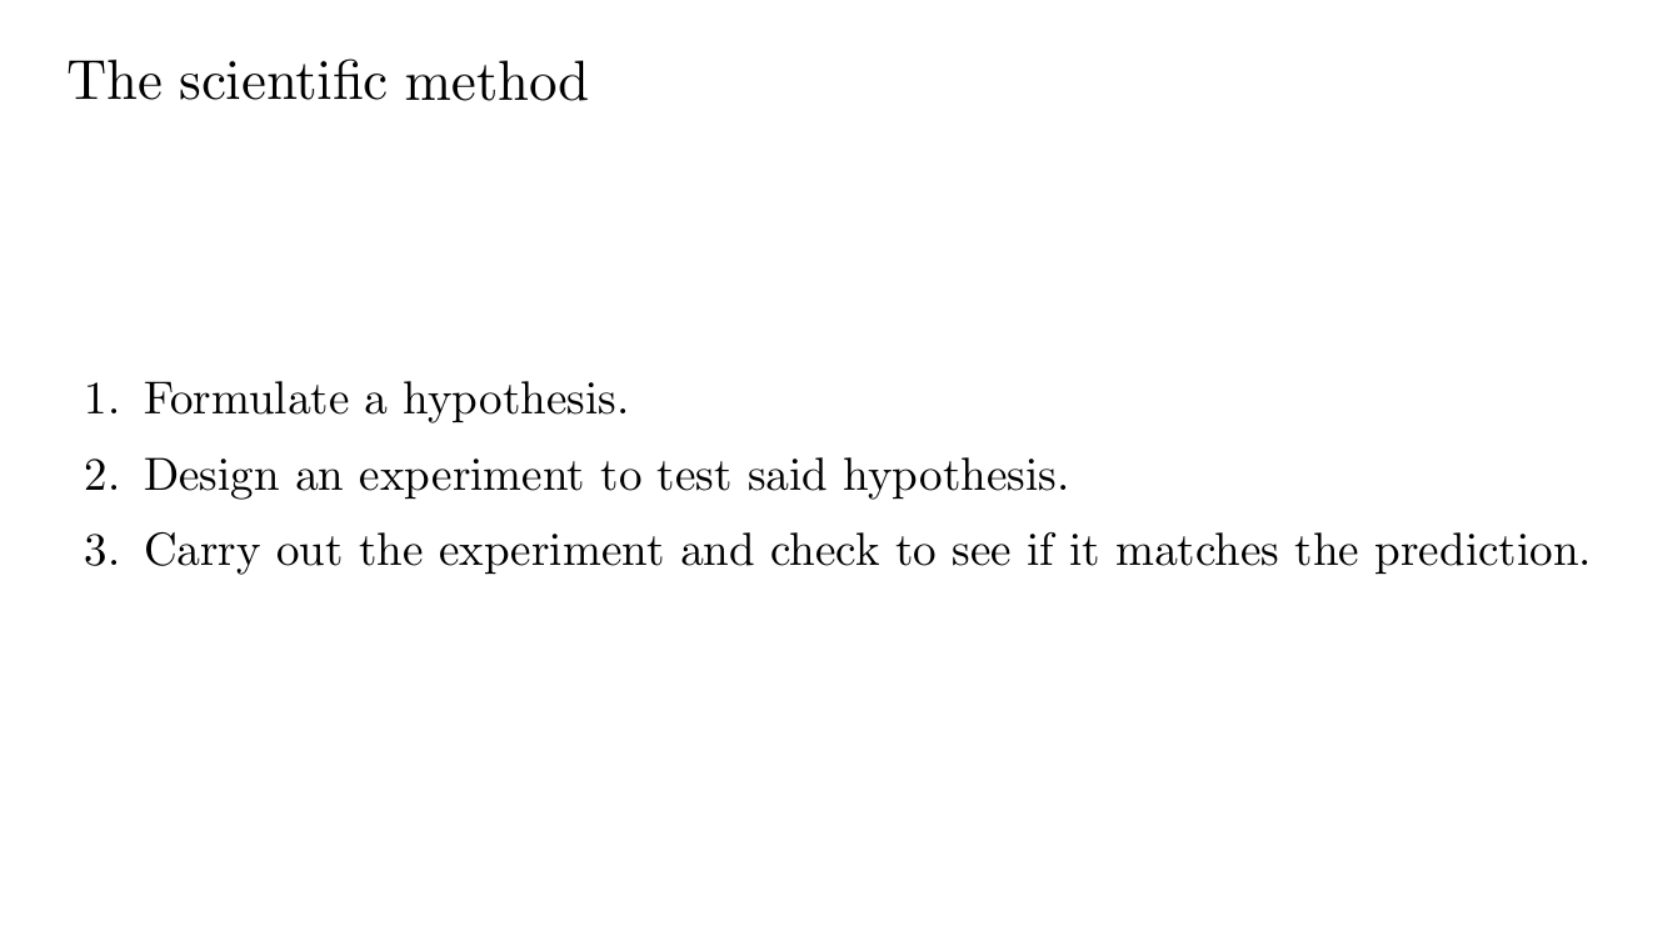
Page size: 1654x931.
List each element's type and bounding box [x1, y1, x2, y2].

picture [401, 53, 592, 114]
picture [59, 47, 393, 113]
picture [70, 366, 1607, 585]
